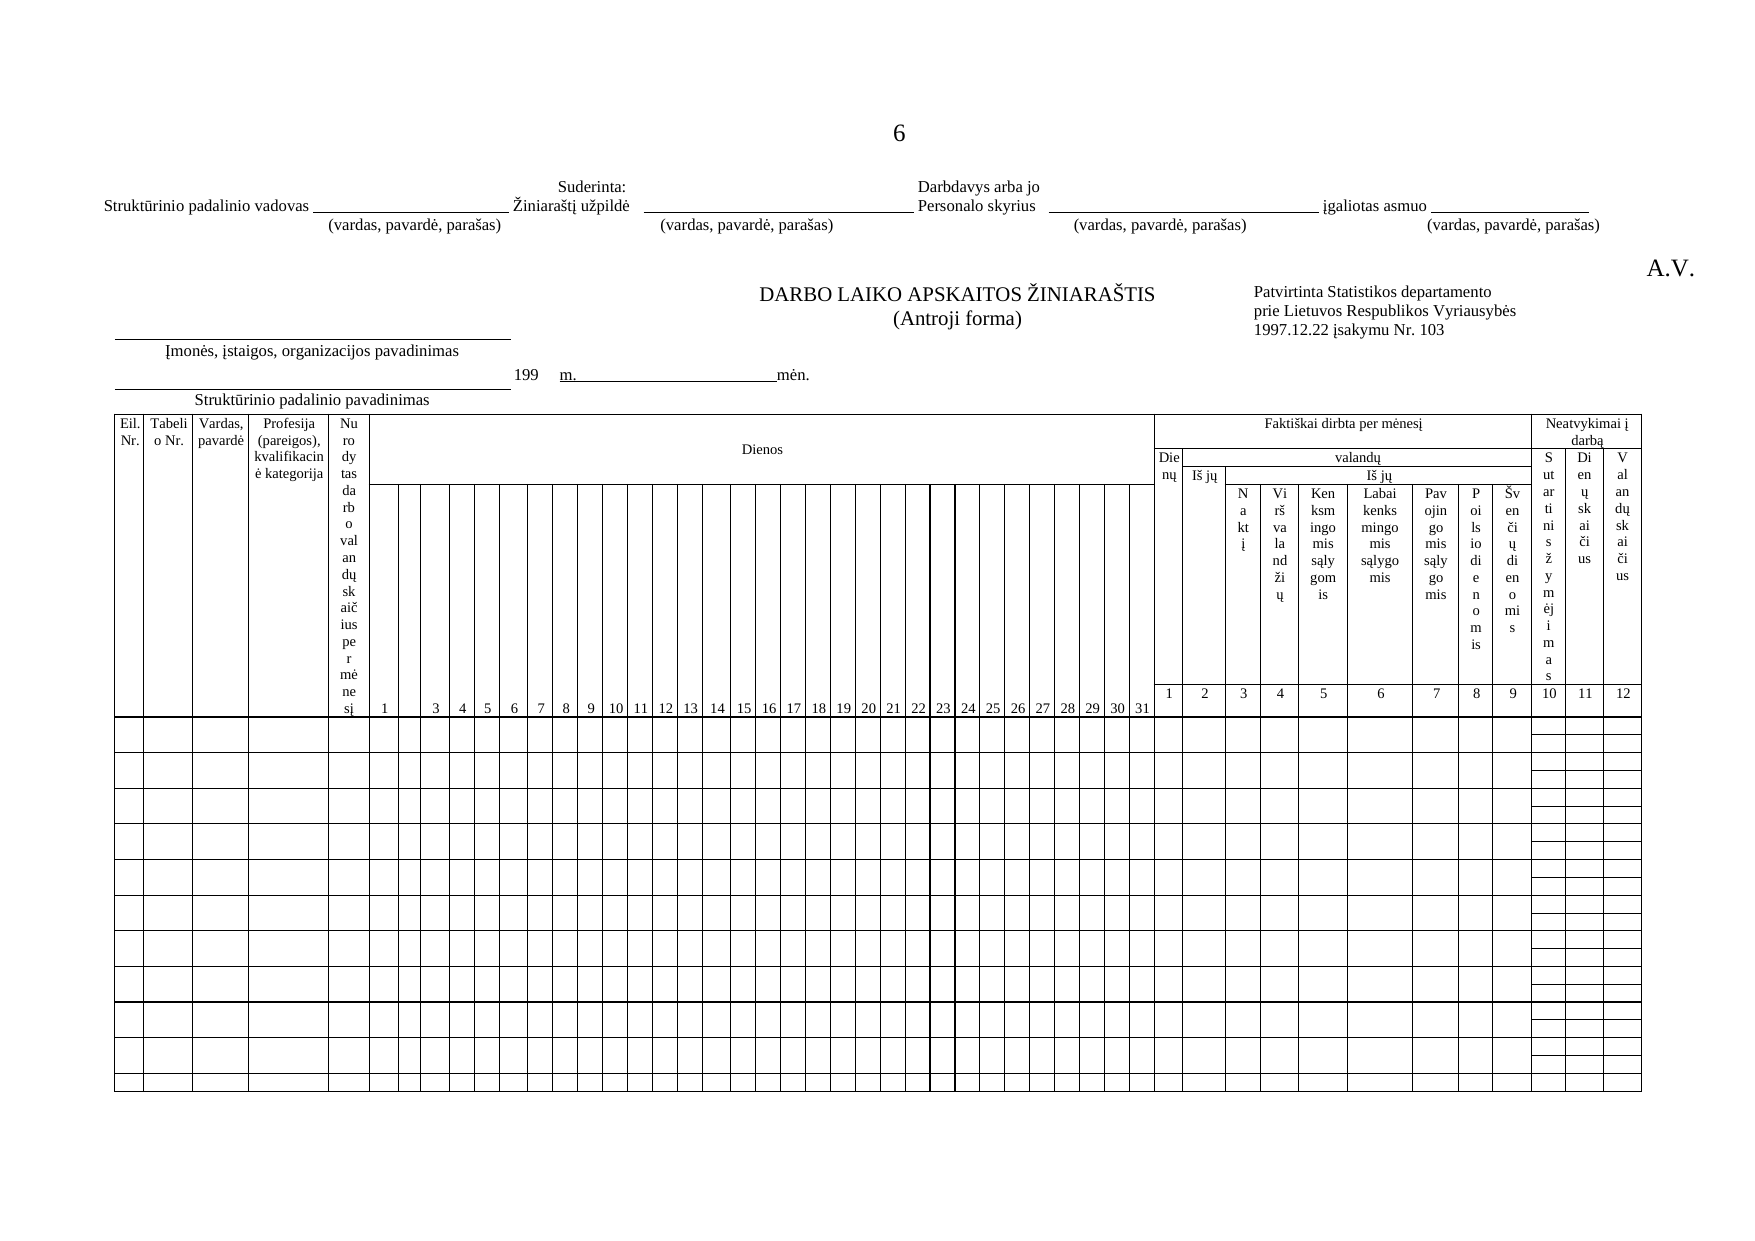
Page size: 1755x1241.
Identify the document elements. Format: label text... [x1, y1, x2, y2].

table_cell [475, 753, 499, 788]
table_cell [628, 789, 652, 823]
table_cell [1005, 896, 1029, 930]
table_cell [1226, 967, 1260, 1001]
table_cell [1642, 913, 1664, 930]
table_cell [1261, 967, 1298, 1001]
table_cell [856, 753, 880, 788]
table_cell [831, 896, 855, 930]
table_cell [756, 1003, 780, 1037]
table_cell [806, 931, 830, 966]
table_cell [1642, 1001, 1664, 1019]
table_cell [115, 753, 143, 788]
table_cell valandų [1183, 449, 1531, 466]
table_cell [1669, 966, 1706, 984]
table_cell [731, 967, 755, 1001]
table_cell [980, 931, 1004, 966]
table_cell [115, 1003, 143, 1037]
table_cell [193, 896, 248, 930]
table_cell [603, 753, 627, 788]
table_cell [1493, 860, 1531, 894]
table_cell [115, 789, 143, 823]
table_cell [475, 1074, 499, 1091]
table_cell [1532, 771, 1565, 788]
table_cell [1532, 967, 1565, 984]
table_cell Iš jų [1226, 467, 1531, 484]
table_cell [370, 789, 398, 823]
table_cell [678, 789, 702, 823]
table_cell [1532, 807, 1565, 823]
table_cell [399, 860, 420, 894]
table_cell [1030, 718, 1054, 752]
table_cell [831, 718, 855, 752]
table_cell [500, 967, 527, 1001]
table_cell [1005, 789, 1029, 823]
table_cell [603, 1003, 627, 1037]
table_cell [144, 931, 192, 966]
table_cell [1348, 1038, 1412, 1073]
table_cell [1261, 1074, 1298, 1091]
table_cell [1459, 967, 1492, 1001]
table_cell [500, 718, 527, 752]
table_cell [980, 824, 1004, 859]
table_cell [1201, 364, 1242, 388]
table_cell [731, 753, 755, 788]
table_cell [1665, 1055, 1669, 1073]
table_cell [1105, 1003, 1129, 1037]
table_cell [1604, 842, 1641, 859]
table_cell [1261, 1003, 1298, 1037]
table_cell [399, 824, 420, 859]
table_cell [881, 753, 905, 788]
table_cell [578, 718, 602, 752]
table_cell [653, 931, 677, 966]
table_cell [1299, 967, 1347, 1001]
table_cell 1 [1155, 685, 1182, 716]
table_cell [1183, 967, 1225, 1001]
table_cell [1413, 967, 1458, 1001]
table_cell [653, 860, 677, 894]
table_cell [830, 364, 1201, 388]
table_cell [1665, 770, 1669, 788]
table_cell [578, 1003, 602, 1037]
table_cell [1532, 1038, 1565, 1055]
table_cell [1493, 789, 1531, 823]
table_cell [528, 753, 552, 788]
table_cell [906, 1038, 929, 1073]
table_cell [1665, 948, 1669, 966]
table_cell [806, 1038, 830, 1073]
table_cell [1155, 718, 1182, 752]
table_cell [806, 967, 830, 1001]
table_cell [1005, 824, 1029, 859]
table_cell [1183, 860, 1225, 894]
table_cell [1665, 1037, 1669, 1055]
table_cell [1642, 770, 1664, 788]
table_cell [1243, 389, 1706, 413]
table_cell [1669, 752, 1706, 770]
table_cell [1413, 789, 1458, 823]
table_cell [703, 896, 730, 930]
table_cell [193, 931, 248, 966]
table_header Patvirtinta Statistikos departamento prie Lietuvos Respublikos Vyriausybės 1997.12.22 įsakymu Nr. 103 [1243, 282, 1706, 339]
table_cell [1665, 877, 1669, 894]
table_cell [1604, 718, 1641, 734]
table_cell [475, 931, 499, 966]
table_cell [756, 896, 780, 930]
table_cell [249, 1074, 328, 1091]
table_cell [956, 753, 979, 788]
table_cell [1299, 1074, 1347, 1091]
table_cell [1604, 771, 1641, 788]
table_cell [906, 860, 929, 894]
table_cell [678, 931, 702, 966]
table_cell [1299, 718, 1347, 752]
table_cell [1604, 1056, 1641, 1073]
table_cell [1665, 752, 1669, 770]
table_cell [1030, 860, 1054, 894]
table_cell [1532, 1020, 1565, 1037]
table_cell [1130, 1003, 1154, 1037]
table_cell [781, 896, 805, 930]
table_cell [578, 931, 602, 966]
table_cell [1493, 824, 1531, 859]
table_cell [1005, 1038, 1029, 1073]
table_cell [678, 967, 702, 1001]
table_cell [980, 1038, 1004, 1073]
table_cell [1130, 1038, 1154, 1073]
table_cell [1261, 718, 1298, 752]
table_cell [653, 1003, 677, 1037]
table_cell [1030, 1003, 1054, 1037]
table_cell [756, 1074, 780, 1091]
table_cell [1080, 967, 1104, 1001]
table_cell [906, 789, 929, 823]
table_cell [703, 1003, 730, 1037]
table_cell [578, 1038, 602, 1073]
table_cell [628, 824, 652, 859]
table_cell [1348, 967, 1412, 1001]
table_cell [956, 931, 979, 966]
table_cell [756, 967, 780, 1001]
table_cell [1665, 1001, 1669, 1019]
table_cell 23 [931, 485, 954, 716]
table_cell [1226, 824, 1260, 859]
table_cell [1459, 1074, 1492, 1091]
table_cell [528, 718, 552, 752]
table_cell 10 [603, 485, 627, 716]
table_cell [1130, 967, 1154, 1001]
table_cell [1055, 1003, 1079, 1037]
table_cell [1226, 753, 1260, 788]
table_cell [1413, 931, 1458, 966]
table_cell [1413, 753, 1458, 788]
text A.V. [103, 253, 1695, 282]
table_cell [1080, 1038, 1104, 1073]
table_cell [1348, 1003, 1412, 1037]
table_cell [1566, 1020, 1603, 1037]
table_cell [1566, 1003, 1603, 1019]
table_cell [1566, 824, 1603, 841]
table_cell 9 [578, 485, 602, 716]
table_cell [500, 931, 527, 966]
table_cell [249, 789, 328, 823]
table_cell [1532, 1074, 1565, 1091]
table_cell [1642, 484, 1664, 684]
table_cell [1055, 1074, 1079, 1091]
table_cell [756, 753, 780, 788]
table_cell [421, 824, 449, 859]
table_cell [115, 1038, 143, 1073]
table_cell Dienų skaičius [1566, 449, 1603, 684]
table_cell [1642, 1037, 1664, 1055]
table_cell [1669, 806, 1706, 823]
table_cell [1459, 931, 1492, 966]
table_cell [1413, 1003, 1458, 1037]
table_cell [1261, 1038, 1298, 1073]
table_cell [906, 1074, 929, 1091]
table_cell [1201, 389, 1242, 413]
table_cell [678, 718, 702, 752]
table_cell [450, 931, 474, 966]
table_cell [475, 824, 499, 859]
table_cell Faktiškai dirbta per mėnesį [1155, 415, 1531, 448]
table_cell [500, 1003, 527, 1037]
table_cell [578, 896, 602, 930]
table_cell 28 [1055, 485, 1079, 716]
table_cell Kenksmingomis sąlygomis [1299, 485, 1347, 684]
table_cell [421, 860, 449, 894]
table_cell [1183, 931, 1225, 966]
table_cell [144, 896, 192, 930]
table_cell [1642, 716, 1664, 734]
table_cell [881, 1074, 905, 1091]
table_cell [1261, 860, 1298, 894]
table_cell [856, 1003, 880, 1037]
table_cell [1532, 949, 1565, 966]
table_cell [1005, 931, 1029, 966]
table_cell [1030, 753, 1054, 788]
table_cell [831, 967, 855, 1001]
table_cell [1413, 824, 1458, 859]
table_cell [678, 824, 702, 859]
table_cell [193, 1074, 248, 1091]
table_cell [553, 1003, 577, 1037]
table_cell 1 [370, 485, 398, 716]
table_cell [193, 789, 248, 823]
table_cell [1604, 985, 1641, 1001]
table_cell [528, 1038, 552, 1073]
table_cell [831, 1038, 855, 1073]
table_cell [399, 789, 420, 823]
table_cell [1055, 1038, 1079, 1073]
table_cell [1665, 859, 1669, 877]
table_cell [1183, 1003, 1225, 1037]
table_cell [781, 1074, 805, 1091]
table_cell [399, 753, 420, 788]
table_cell [249, 860, 328, 894]
table_cell Viršvalandžių [1261, 485, 1298, 684]
table_cell [399, 1038, 420, 1073]
table_cell [553, 789, 577, 823]
table_cell [1005, 967, 1029, 1001]
table_cell Įmonės, įstaigos, organizacijos pavadinimas [115, 340, 511, 364]
table_cell Valandų skaičius [1604, 449, 1641, 684]
table_cell [450, 824, 474, 859]
table_cell [528, 824, 552, 859]
table_cell [1261, 896, 1298, 930]
table_cell [1566, 789, 1603, 806]
table_cell [1532, 824, 1565, 841]
table_cell [329, 967, 369, 1001]
table_cell [144, 718, 192, 752]
table_cell [980, 860, 1004, 894]
table_cell [1604, 1020, 1641, 1037]
table_cell 4 [1261, 685, 1298, 716]
table_cell [653, 967, 677, 1001]
table_cell [1532, 914, 1565, 930]
table_cell [956, 896, 979, 930]
table_cell [1566, 842, 1603, 859]
table_cell [1665, 1019, 1669, 1037]
table_cell [856, 1074, 880, 1091]
table_cell [731, 824, 755, 859]
table_cell [528, 1003, 552, 1037]
table_cell [329, 1003, 369, 1037]
table_cell [475, 896, 499, 930]
table_cell [628, 1074, 652, 1091]
table_cell [831, 1003, 855, 1037]
table_cell [931, 896, 954, 930]
table_cell [370, 718, 398, 752]
table_cell [756, 718, 780, 752]
table_cell [831, 789, 855, 823]
table_cell 29 [1080, 485, 1104, 716]
table_cell [1669, 770, 1706, 788]
table_cell [1105, 896, 1129, 930]
table_cell [528, 789, 552, 823]
table_cell [906, 718, 929, 752]
table_cell [144, 824, 192, 859]
table_cell [1030, 1074, 1054, 1091]
table_cell [703, 860, 730, 894]
table_cell [931, 967, 954, 1001]
table_cell [1642, 984, 1664, 1001]
table_cell [1604, 1074, 1641, 1091]
table_cell [329, 1074, 369, 1091]
table_cell [1348, 718, 1412, 752]
table_cell [329, 896, 369, 930]
table_cell [906, 753, 929, 788]
table_cell [1080, 896, 1104, 930]
table_cell [678, 1003, 702, 1037]
table_cell [1604, 1038, 1641, 1055]
table_cell [1532, 931, 1565, 948]
table_cell [578, 753, 602, 788]
table_cell [703, 931, 730, 966]
table_cell [831, 931, 855, 966]
table_cell [1226, 718, 1260, 752]
table_cell [731, 789, 755, 823]
table_cell [1642, 948, 1664, 966]
table_cell [628, 896, 652, 930]
table_cell [553, 1074, 577, 1091]
table_cell [144, 1003, 192, 1037]
table_cell [1080, 718, 1104, 752]
table_cell [500, 1038, 527, 1073]
table_cell [1226, 1003, 1260, 1037]
table_cell [528, 896, 552, 930]
table_cell [781, 931, 805, 966]
table_cell [1669, 684, 1706, 716]
table_cell [249, 718, 328, 752]
table_cell [1080, 860, 1104, 894]
table_cell [1642, 466, 1664, 484]
table_cell [399, 931, 420, 966]
table_cell [731, 718, 755, 752]
table_cell [1055, 824, 1079, 859]
table_cell [703, 824, 730, 859]
table_cell [906, 896, 929, 930]
table_cell [1532, 718, 1565, 734]
table_cell 199 m. mėn. [511, 364, 830, 388]
table_cell [1669, 877, 1706, 894]
table_cell [1226, 931, 1260, 966]
table_cell [578, 860, 602, 894]
table_cell [1669, 984, 1706, 1001]
table_cell [399, 1074, 420, 1091]
table_cell Poilsio dienomis [1459, 485, 1492, 684]
table_cell [603, 718, 627, 752]
table_cell [628, 860, 652, 894]
table_cell [1566, 896, 1603, 912]
table_cell [144, 967, 192, 1001]
table_cell [1105, 967, 1129, 1001]
table_cell [806, 753, 830, 788]
table_cell [450, 753, 474, 788]
table_cell [1459, 789, 1492, 823]
table_cell [1055, 718, 1079, 752]
table_cell [1669, 930, 1706, 948]
table_cell Iš jų [1183, 467, 1225, 684]
table_cell [831, 824, 855, 859]
table_cell [678, 860, 702, 894]
table_cell [329, 718, 369, 752]
table_cell [628, 1003, 652, 1037]
table_cell [1005, 860, 1029, 894]
table_cell [1566, 1038, 1603, 1055]
table_cell [553, 896, 577, 930]
table_cell [1665, 448, 1669, 466]
table_cell [475, 789, 499, 823]
table_cell [1105, 1038, 1129, 1073]
text Suderinta: Darbdavys arba jo [103, 176, 1695, 196]
table_cell [553, 824, 577, 859]
table_cell [1105, 931, 1129, 966]
table_cell [1665, 984, 1669, 1001]
table_cell [528, 931, 552, 966]
table_cell [144, 860, 192, 894]
table_header [115, 282, 511, 339]
table_cell [1080, 789, 1104, 823]
table_cell [881, 789, 905, 823]
table_cell 9 [1493, 685, 1531, 716]
table_cell [1642, 1019, 1664, 1037]
table_cell [500, 753, 527, 788]
table_cell [980, 1003, 1004, 1037]
table_cell [1183, 896, 1225, 930]
table_cell [1155, 753, 1182, 788]
table_cell [1130, 753, 1154, 788]
table_cell [956, 860, 979, 894]
table_cell [450, 718, 474, 752]
table_cell 8 [1459, 685, 1492, 716]
table_cell [806, 1074, 830, 1091]
table_cell [1080, 1003, 1104, 1037]
table_cell [1299, 789, 1347, 823]
table_cell [1669, 466, 1706, 484]
table_cell 6 [1348, 685, 1412, 716]
table_cell [399, 718, 420, 752]
table_cell [781, 753, 805, 788]
table_cell 7 [528, 485, 552, 716]
table_cell Vardas, pavardė [193, 415, 248, 716]
table_cell [1155, 1038, 1182, 1073]
table_cell [956, 718, 979, 752]
table_cell [1055, 753, 1079, 788]
table_cell [628, 967, 652, 1001]
table_cell [1413, 1074, 1458, 1091]
table_cell [1532, 842, 1565, 859]
table_cell [1226, 860, 1260, 894]
table_cell [781, 1038, 805, 1073]
table_cell [144, 753, 192, 788]
table_cell [881, 931, 905, 966]
table_cell 18 [806, 485, 830, 716]
table_cell [703, 1074, 730, 1091]
text (vardas, pavardė, parašas) (vardas, pavardė, parašas) (vardas, pavardė, parašas) (vardas, pavardė, parašas) [238, 215, 1695, 234]
table_cell [249, 824, 328, 859]
table_cell [1669, 788, 1706, 806]
table_cell [1348, 789, 1412, 823]
table_cell [1459, 1038, 1492, 1073]
table_cell [806, 718, 830, 752]
table_cell [1130, 896, 1154, 930]
table_cell [931, 1038, 954, 1073]
table_cell [1532, 1056, 1565, 1073]
table_cell [781, 967, 805, 1001]
table_cell [603, 860, 627, 894]
table_cell [1532, 753, 1565, 770]
table_cell [1669, 859, 1706, 877]
table_cell [1130, 718, 1154, 752]
table_cell [906, 967, 929, 1001]
table_cell 13 [678, 485, 702, 716]
table_cell [956, 789, 979, 823]
table_cell [1130, 789, 1154, 823]
table_cell 25 [980, 485, 1004, 716]
table_cell 17 [781, 485, 805, 716]
table_cell [1299, 896, 1347, 930]
table_cell [1299, 1003, 1347, 1037]
table_cell [1299, 1038, 1347, 1073]
table_cell [653, 1074, 677, 1091]
table_cell [370, 824, 398, 859]
table_cell [1030, 789, 1054, 823]
table_cell [628, 753, 652, 788]
table_cell [553, 1038, 577, 1073]
table_cell [1604, 860, 1641, 877]
table_cell [1665, 1073, 1669, 1091]
table_cell 24 [956, 485, 979, 716]
table_cell Nurodytas darbo valandų skaičius per mėnesį [329, 415, 369, 716]
table_cell [1348, 1074, 1412, 1091]
table_cell [1459, 1003, 1492, 1037]
table_cell [115, 1074, 143, 1091]
table_cell [1642, 788, 1664, 806]
table_cell [1566, 931, 1603, 948]
table_cell [1155, 967, 1182, 1001]
table_cell [500, 789, 527, 823]
table_cell [653, 753, 677, 788]
table_cell [399, 1003, 420, 1037]
table_cell [1030, 967, 1054, 1001]
table_cell [1669, 1073, 1706, 1091]
table_cell [399, 896, 420, 930]
table_cell [511, 389, 781, 413]
table_cell [193, 860, 248, 894]
table_cell [553, 931, 577, 966]
table_cell [831, 1074, 855, 1091]
table_cell [193, 1003, 248, 1037]
table_cell [603, 789, 627, 823]
table_cell [881, 1003, 905, 1037]
table_cell [931, 1003, 954, 1037]
table_cell [1642, 1055, 1664, 1073]
table_cell [906, 824, 929, 859]
table_cell [956, 967, 979, 1001]
table_cell [1155, 1003, 1182, 1037]
table_cell [249, 1003, 328, 1037]
table_cell [1055, 931, 1079, 966]
table_cell [881, 718, 905, 752]
table_cell 26 [1005, 485, 1029, 716]
table_cell [1665, 684, 1669, 716]
table_cell [980, 718, 1004, 752]
table_cell [1566, 718, 1603, 734]
table_cell [678, 753, 702, 788]
table_cell Dienų [1155, 449, 1182, 684]
table_cell [931, 1074, 954, 1091]
table_cell [1299, 824, 1347, 859]
table_cell [193, 824, 248, 859]
table_cell Sutartinis žymėjimas [1532, 449, 1565, 684]
table_cell [421, 1074, 449, 1091]
table_cell [931, 860, 954, 894]
table_cell [1459, 860, 1492, 894]
table_cell 4 [450, 485, 474, 716]
table_cell [1413, 896, 1458, 930]
table_cell [370, 860, 398, 894]
table_cell [1155, 860, 1182, 894]
table_cell [881, 824, 905, 859]
table_cell [1261, 824, 1298, 859]
table_cell [115, 931, 143, 966]
table_cell [1669, 484, 1706, 684]
table_cell 27 [1030, 485, 1054, 716]
table_cell [511, 339, 781, 364]
table_cell [421, 931, 449, 966]
table_cell [1665, 414, 1669, 448]
table_cell [956, 1003, 979, 1037]
table_cell [1348, 753, 1412, 788]
table_cell [1226, 896, 1260, 930]
table_cell [1604, 878, 1641, 894]
table_cell [653, 824, 677, 859]
table_cell [1642, 966, 1664, 984]
table_cell [1030, 896, 1054, 930]
table_cell [1604, 967, 1641, 984]
table_cell [980, 1074, 1004, 1091]
table_cell [1080, 824, 1104, 859]
table_cell [1183, 1074, 1225, 1091]
table_cell [1459, 753, 1492, 788]
table_cell [450, 860, 474, 894]
table_cell [1604, 735, 1641, 752]
table_cell [906, 931, 929, 966]
table_cell Pavojingomis sąlygomis [1413, 485, 1458, 684]
table_cell 15 [731, 485, 755, 716]
table_cell [806, 789, 830, 823]
table_cell [731, 931, 755, 966]
table_cell [756, 824, 780, 859]
table_cell [1155, 896, 1182, 930]
table_cell [450, 1003, 474, 1037]
table_cell [1055, 967, 1079, 1001]
table_cell [1642, 1073, 1664, 1091]
table_cell [144, 1038, 192, 1073]
table_cell [1566, 967, 1603, 984]
table_cell [115, 967, 143, 1001]
table_cell [1566, 985, 1603, 1001]
table_cell [370, 1003, 398, 1037]
table_cell [370, 896, 398, 930]
table_cell [1642, 930, 1664, 948]
table_cell [1665, 930, 1669, 948]
table_cell [1669, 716, 1706, 734]
table_cell Švenčių dienomis [1493, 485, 1531, 684]
table_cell [1604, 807, 1641, 823]
table_cell [1183, 1038, 1225, 1073]
table_header DARBO LAIKO APSKAITOS ŽINIARAŠTIS (Antroji forma) [714, 282, 1201, 339]
table_cell Struktūrinio padalinio pavadinimas [115, 390, 511, 413]
table_cell [756, 931, 780, 966]
table_cell [1669, 448, 1706, 466]
table_cell [1459, 896, 1492, 930]
table_cell [1183, 718, 1225, 752]
table_cell [731, 1003, 755, 1037]
table_cell [1642, 684, 1664, 716]
table_cell [450, 1074, 474, 1091]
table_cell [931, 718, 954, 752]
table_cell [1413, 718, 1458, 752]
table_cell [703, 753, 730, 788]
table_cell [781, 824, 805, 859]
table_cell [1243, 364, 1706, 388]
table_cell [1413, 860, 1458, 894]
table_cell [421, 753, 449, 788]
table_cell [421, 967, 449, 1001]
table_cell 11 [628, 485, 652, 716]
table_cell [553, 967, 577, 1001]
table_cell [1105, 718, 1129, 752]
table_cell [370, 1074, 398, 1091]
table_cell [1261, 789, 1298, 823]
table_cell [731, 1038, 755, 1073]
table_cell [956, 824, 979, 859]
table_cell [1669, 1001, 1706, 1019]
table_cell 5 [1299, 685, 1347, 716]
table_cell [1030, 824, 1054, 859]
table_cell [1532, 860, 1565, 877]
table_cell [856, 967, 880, 1001]
table_cell [703, 967, 730, 1001]
table_cell [528, 967, 552, 1001]
table_cell [1080, 753, 1104, 788]
text Struktūrinio padalinio vadovas Žiniaraštį užpildė Personalo skyrius įgaliotas asmuo [103, 196, 1695, 215]
table_cell [1105, 1074, 1129, 1091]
table_cell [806, 860, 830, 894]
table_cell [1566, 771, 1603, 788]
table_cell [249, 931, 328, 966]
table_cell 14 [703, 485, 730, 716]
table_cell [553, 860, 577, 894]
table_header [511, 282, 714, 339]
table_cell 31 [1130, 485, 1154, 716]
table_cell [1005, 1003, 1029, 1037]
table_cell [1493, 753, 1531, 788]
table_cell [678, 1038, 702, 1073]
table_cell [1604, 949, 1641, 966]
table_cell [500, 896, 527, 930]
table_cell 6 [500, 485, 527, 716]
table_cell [806, 896, 830, 930]
table_cell [500, 1074, 527, 1091]
table_cell [1226, 789, 1260, 823]
table_cell [370, 1038, 398, 1073]
table_cell [1665, 913, 1669, 930]
table_cell [1642, 841, 1664, 859]
table_cell [756, 860, 780, 894]
table_cell [528, 860, 552, 894]
table_cell [1642, 448, 1664, 466]
table_cell [781, 339, 830, 364]
table_cell [1604, 931, 1641, 948]
table_cell [329, 753, 369, 788]
table_cell [1566, 1056, 1603, 1073]
table_cell [831, 860, 855, 894]
table_cell [1566, 860, 1603, 877]
table_cell [831, 753, 855, 788]
table_cell [1183, 789, 1225, 823]
table_cell [249, 753, 328, 788]
table_cell [1669, 1055, 1706, 1073]
table_cell [1665, 734, 1669, 752]
table_cell [1459, 824, 1492, 859]
table_cell 5 [475, 485, 499, 716]
table_cell [806, 824, 830, 859]
table_cell [1532, 789, 1565, 806]
table_cell [1642, 823, 1664, 841]
table_cell 7 [1413, 685, 1458, 716]
table_cell [421, 1038, 449, 1073]
table_cell [731, 1074, 755, 1091]
table_cell [1604, 789, 1641, 806]
table_cell [653, 718, 677, 752]
table_cell [329, 931, 369, 966]
table_cell [931, 789, 954, 823]
table_cell [1055, 860, 1079, 894]
table_cell [830, 389, 1201, 413]
table_cell [1299, 931, 1347, 966]
table_cell 21 [881, 485, 905, 716]
table_cell [628, 931, 652, 966]
table_cell [781, 1003, 805, 1037]
table_cell [1413, 1038, 1458, 1073]
table_cell [1532, 1003, 1565, 1019]
table_cell [193, 1038, 248, 1073]
table_cell [628, 718, 652, 752]
table_cell [906, 1003, 929, 1037]
table_cell [1669, 1019, 1706, 1037]
table_cell [1642, 895, 1664, 912]
table_cell [1226, 1038, 1260, 1073]
table_cell [1532, 735, 1565, 752]
table_cell [1566, 753, 1603, 770]
table_cell [1665, 716, 1669, 734]
table_cell [653, 896, 677, 930]
table_cell [1005, 753, 1029, 788]
table_cell [703, 789, 730, 823]
table_cell [528, 1074, 552, 1091]
table_cell [1130, 931, 1154, 966]
table_cell [421, 1003, 449, 1037]
table_cell [1665, 788, 1669, 806]
table_cell [603, 1074, 627, 1091]
table_cell [1665, 895, 1669, 912]
table_cell [500, 860, 527, 894]
table_cell [329, 789, 369, 823]
table_cell [603, 1038, 627, 1073]
table_cell [1155, 789, 1182, 823]
table_cell [1243, 339, 1706, 364]
table_cell [1226, 1074, 1260, 1091]
table_cell [578, 967, 602, 1001]
table_cell [881, 896, 905, 930]
table_cell 19 [831, 485, 855, 716]
table_cell [703, 718, 730, 752]
table_cell [1665, 823, 1669, 841]
table_cell [115, 860, 143, 894]
table_cell [756, 789, 780, 823]
table_cell [1261, 931, 1298, 966]
table_cell [450, 896, 474, 930]
table_cell 11 [1566, 685, 1603, 716]
table_cell [1669, 734, 1706, 752]
table_cell [1669, 841, 1706, 859]
table_cell [1604, 753, 1641, 770]
table_cell [956, 1074, 979, 1091]
table_cell [603, 931, 627, 966]
table_cell [1566, 878, 1603, 894]
table_cell [370, 967, 398, 1001]
table_cell [370, 753, 398, 788]
table_cell [1130, 824, 1154, 859]
table_cell [1669, 414, 1706, 448]
table_cell [1642, 752, 1664, 770]
table_cell [980, 967, 1004, 1001]
table_cell [1532, 985, 1565, 1001]
table_cell 12 [653, 485, 677, 716]
table_cell [1493, 718, 1531, 752]
table_cell [115, 718, 143, 752]
table_cell Eil. Nr. [115, 415, 143, 716]
table_cell [553, 753, 577, 788]
table_cell [1566, 735, 1603, 752]
table_cell [628, 1038, 652, 1073]
table_cell [1348, 896, 1412, 930]
table_cell [1665, 806, 1669, 823]
table_cell [1005, 718, 1029, 752]
table_cell [1566, 1074, 1603, 1091]
table_cell [1665, 484, 1669, 684]
table_cell [1493, 896, 1531, 930]
table_cell [421, 718, 449, 752]
table_cell [931, 824, 954, 859]
table_cell 22 [906, 485, 929, 716]
table_cell 8 [553, 485, 577, 716]
table_cell [856, 718, 880, 752]
table_cell [450, 789, 474, 823]
table_cell Dienos [370, 415, 1154, 484]
table_cell [553, 718, 577, 752]
table_cell [781, 860, 805, 894]
table_cell [806, 1003, 830, 1037]
table_cell [329, 824, 369, 859]
table_cell 20 [856, 485, 880, 716]
table_cell [193, 718, 248, 752]
table_cell [1348, 860, 1412, 894]
table_cell [1493, 1003, 1531, 1037]
table_cell [1642, 877, 1664, 894]
table_cell [1201, 339, 1242, 364]
table_cell [1493, 967, 1531, 1001]
table_cell [329, 860, 369, 894]
table_cell [1532, 878, 1565, 894]
table_cell 30 [1105, 485, 1129, 716]
table_cell [578, 1074, 602, 1091]
table_cell [830, 339, 1201, 364]
table_cell [1130, 1074, 1154, 1091]
table_cell [1566, 914, 1603, 930]
table_cell [856, 896, 880, 930]
table_cell [1669, 913, 1706, 930]
table_cell [603, 896, 627, 930]
table_cell [1105, 860, 1129, 894]
table_cell [370, 931, 398, 966]
table_cell [1604, 914, 1641, 930]
table_cell [1669, 1037, 1706, 1055]
table_cell [421, 789, 449, 823]
table_cell 10 [1532, 685, 1565, 716]
table_cell [115, 364, 511, 388]
table_cell [421, 896, 449, 930]
table_cell [399, 967, 420, 1001]
table_cell [500, 824, 527, 859]
table_cell [1665, 966, 1669, 984]
table_cell [856, 931, 880, 966]
table_cell [193, 753, 248, 788]
table_cell 12 [1604, 685, 1641, 716]
table_cell [450, 967, 474, 1001]
table_cell [1604, 896, 1641, 912]
table_cell [1566, 949, 1603, 966]
table_cell 3 [1226, 685, 1260, 716]
table_cell [115, 896, 143, 930]
table_cell [1669, 823, 1706, 841]
table_cell [1183, 824, 1225, 859]
table_cell [881, 860, 905, 894]
table_cell [1665, 466, 1669, 484]
table_cell [856, 824, 880, 859]
table_cell [475, 967, 499, 1001]
table_cell [1459, 718, 1492, 752]
table_cell Neatvykimai į darbą [1532, 415, 1641, 448]
table_cell [856, 860, 880, 894]
table_cell Labai kenksmingomis sąlygomis [1348, 485, 1412, 684]
table_cell [249, 967, 328, 1001]
table_cell [1183, 753, 1225, 788]
table_cell [756, 1038, 780, 1073]
table_cell [1299, 860, 1347, 894]
table_cell [1299, 753, 1347, 788]
table_cell [1261, 753, 1298, 788]
table_cell [931, 931, 954, 966]
table_cell [1642, 414, 1664, 448]
table_cell [1669, 895, 1706, 912]
table_cell [1665, 841, 1669, 859]
table_cell Tabelio Nr. [144, 415, 192, 716]
table_header [1201, 282, 1242, 339]
table_cell [1642, 806, 1664, 823]
table_cell [475, 1038, 499, 1073]
table_cell [115, 824, 143, 859]
table_cell [1348, 931, 1412, 966]
table_cell [931, 753, 954, 788]
table_cell [781, 718, 805, 752]
table_cell [1348, 824, 1412, 859]
table_cell [144, 1074, 192, 1091]
table_cell [1155, 824, 1182, 859]
table_cell [1080, 1074, 1104, 1091]
table_cell [249, 1038, 328, 1073]
table_cell [475, 1003, 499, 1037]
table_cell [1030, 931, 1054, 966]
table_cell [578, 789, 602, 823]
table_cell [144, 789, 192, 823]
table_cell [1105, 824, 1129, 859]
table_cell [1604, 1003, 1641, 1019]
table_cell [1155, 1074, 1182, 1091]
table_cell [856, 1038, 880, 1073]
table_cell [956, 1038, 979, 1073]
table_cell Naktį [1226, 485, 1260, 684]
table_cell [731, 860, 755, 894]
table_cell [731, 896, 755, 930]
table_cell [1642, 859, 1664, 877]
table_cell [475, 718, 499, 752]
table_cell [329, 1038, 369, 1073]
table_cell [653, 789, 677, 823]
table_cell 2 [399, 485, 420, 716]
table_cell [249, 896, 328, 930]
table_cell [1030, 1038, 1054, 1073]
table_cell [1642, 734, 1664, 752]
table_cell [678, 896, 702, 930]
table_cell 2 [1183, 685, 1225, 716]
table_cell [1604, 824, 1641, 841]
table_cell [475, 860, 499, 894]
table_cell [1493, 1038, 1531, 1073]
table_cell [603, 967, 627, 1001]
table_cell [1532, 896, 1565, 912]
table_cell [1005, 1074, 1029, 1091]
table_cell [1493, 931, 1531, 966]
table_cell [980, 896, 1004, 930]
table_cell [881, 1038, 905, 1073]
table_cell [980, 753, 1004, 788]
table_cell 3 [421, 485, 449, 716]
table_cell 16 [756, 485, 780, 716]
table_cell [1055, 789, 1079, 823]
table_cell [781, 389, 830, 413]
table_cell [881, 967, 905, 1001]
table_cell [1080, 931, 1104, 966]
table_cell [603, 824, 627, 859]
table_cell [781, 789, 805, 823]
table_cell Profesija (pareigos), kvalifikacinė kategorija [249, 415, 328, 716]
table_cell [1566, 807, 1603, 823]
table_cell [1493, 1074, 1531, 1091]
table_cell [1055, 896, 1079, 930]
table_cell [450, 1038, 474, 1073]
table_cell [1130, 860, 1154, 894]
table_cell [1669, 948, 1706, 966]
table_cell [653, 1038, 677, 1073]
table_cell [193, 967, 248, 1001]
table_cell [578, 824, 602, 859]
table_cell [703, 1038, 730, 1073]
table_cell [856, 789, 880, 823]
table_cell [980, 789, 1004, 823]
table_cell [1105, 753, 1129, 788]
table_cell [678, 1074, 702, 1091]
table_cell [1105, 789, 1129, 823]
table_cell [1155, 931, 1182, 966]
